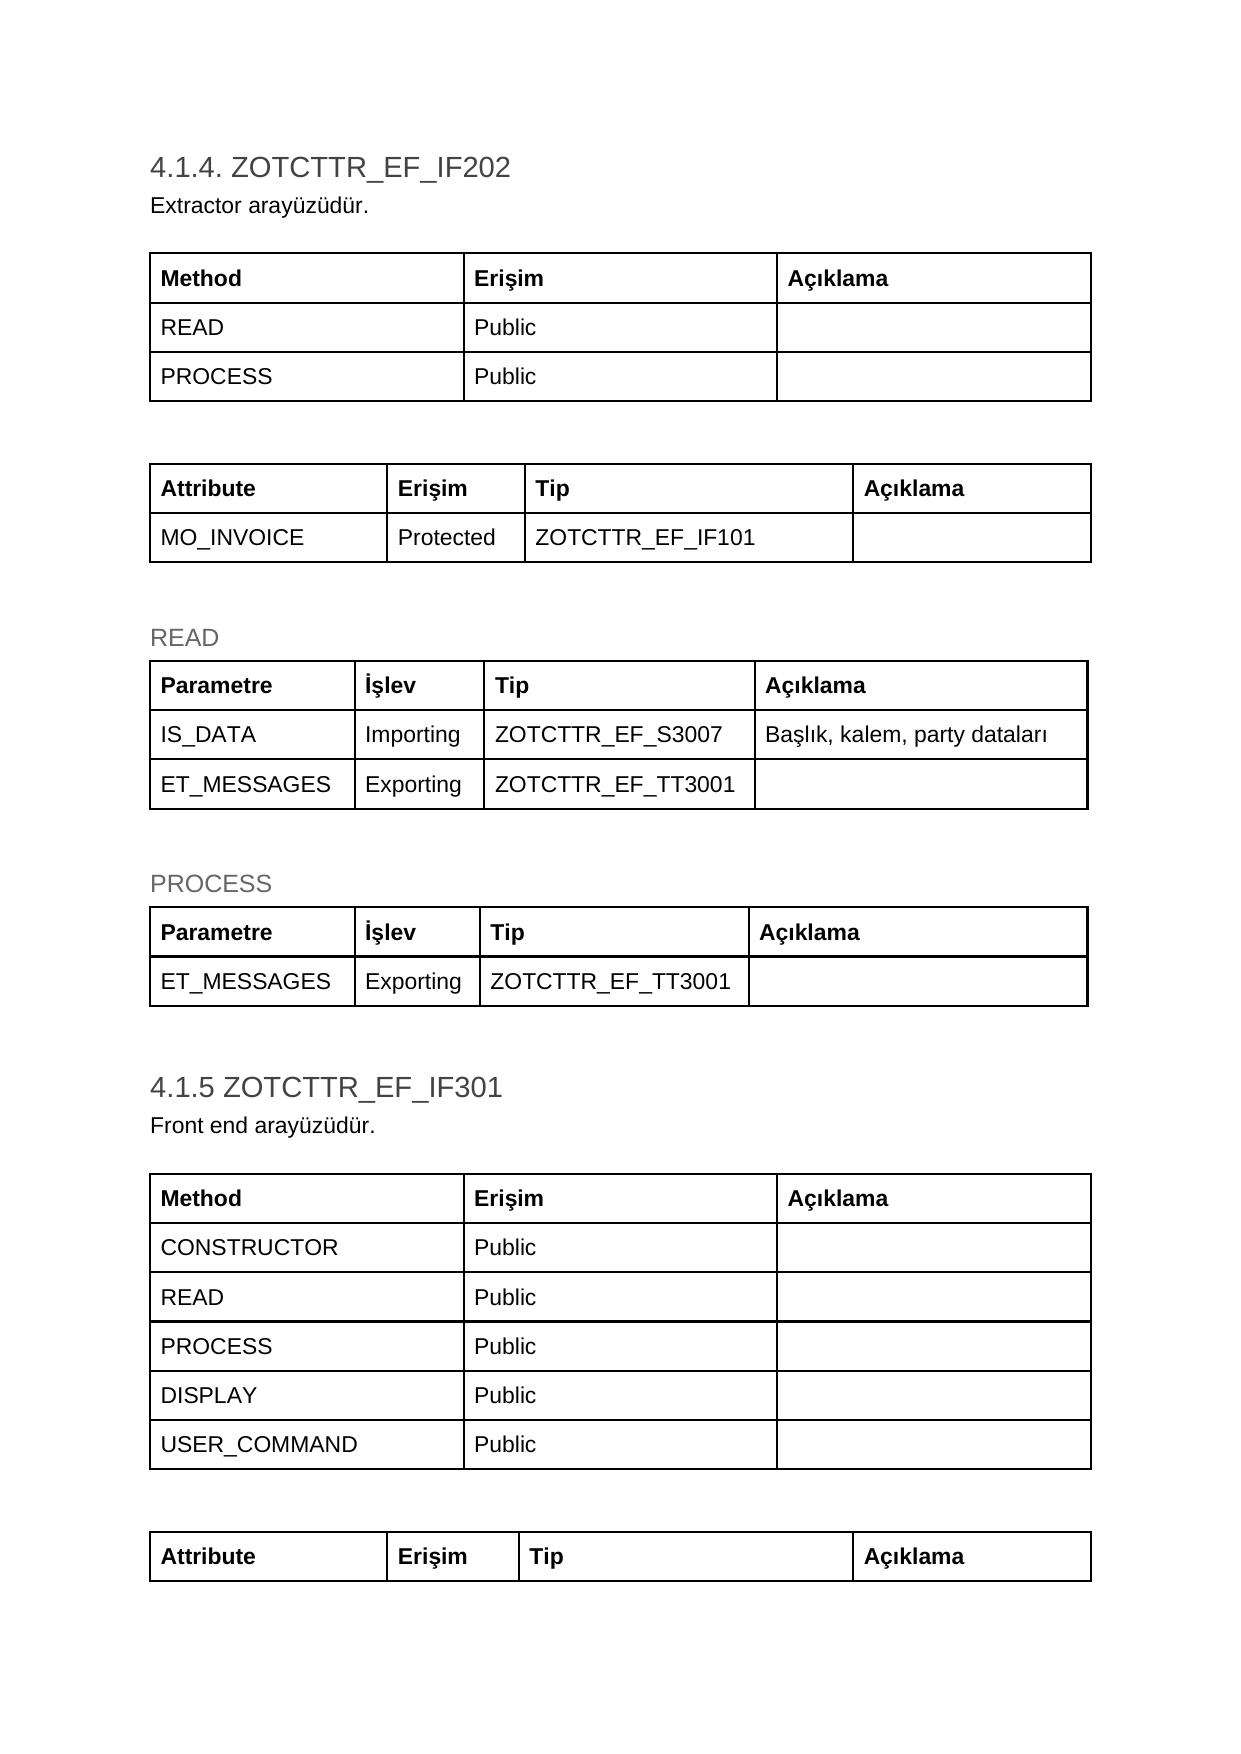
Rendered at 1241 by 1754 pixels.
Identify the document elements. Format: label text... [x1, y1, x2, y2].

table_cell ZOTCTTR_EF_TT3001 [481, 958, 748, 1004]
table_header Attribute [151, 465, 386, 512]
table_cell Importing [356, 711, 483, 758]
table_cell [778, 1224, 1090, 1271]
text Extractor arayüzüdür. [150, 192, 1090, 218]
subtitle READ [150, 623, 1090, 651]
table_header Erişim [388, 1533, 518, 1580]
table_cell DISPLAY [151, 1372, 463, 1419]
table_header Açıklama [750, 908, 1086, 955]
table_cell Public [465, 353, 776, 400]
table_header Tip [481, 908, 748, 955]
table_header Açıklama [854, 465, 1090, 512]
table_cell MO_INVOICE [151, 514, 386, 561]
table_cell IS_DATA [151, 711, 354, 758]
table_cell READ [151, 304, 463, 351]
table_header Tip [485, 662, 754, 709]
table_cell [778, 1372, 1090, 1419]
subtitle 4.1.4. ZOTCTTR_EF_IF202 [150, 150, 1090, 183]
table_header Attribute [151, 1533, 386, 1580]
table_cell ET_MESSAGES [151, 760, 354, 807]
table_cell Public [465, 1224, 776, 1271]
table_header Parametre [151, 908, 354, 955]
table_header Açıklama [854, 1533, 1090, 1580]
subtitle PROCESS [150, 869, 1090, 898]
table_cell Public [465, 1323, 776, 1369]
table_cell Public [465, 304, 776, 351]
table_cell Public [465, 1273, 776, 1320]
table_cell USER_COMMAND [151, 1421, 463, 1468]
table_header Erişim [465, 1175, 776, 1222]
table_header Açıklama [778, 1175, 1090, 1222]
table_cell ZOTCTTR_EF_IF101 [526, 514, 852, 561]
table_header Method [151, 1175, 463, 1222]
table_cell [778, 353, 1090, 400]
table_header Açıklama [756, 662, 1086, 709]
table_cell Exporting [356, 760, 483, 807]
table_cell PROCESS [151, 1323, 463, 1369]
table_cell [854, 514, 1090, 561]
table_cell [778, 1273, 1090, 1320]
table_cell PROCESS [151, 353, 463, 400]
table_cell READ [151, 1273, 463, 1320]
table_cell Exporting [356, 958, 479, 1004]
table_cell [750, 958, 1086, 1004]
table_cell ZOTCTTR_EF_S3007 [485, 711, 754, 758]
table_header Erişim [388, 465, 524, 512]
table_header İşlev [356, 662, 483, 709]
table_header Erişim [465, 254, 776, 302]
table_header Parametre [151, 662, 354, 709]
table_cell ZOTCTTR_EF_TT3001 [485, 760, 754, 807]
text Front end arayüzüdür. [150, 1112, 1090, 1138]
subtitle 4.1.5 ZOTCTTR_EF_IF301 [150, 1070, 1090, 1104]
table_cell Başlık, kalem, party dataları [756, 711, 1086, 758]
table_cell [756, 760, 1086, 807]
table_cell Public [465, 1421, 776, 1468]
table_header Method [151, 254, 463, 302]
table_cell Public [465, 1372, 776, 1419]
table_header Açıklama [778, 254, 1090, 302]
table_cell CONSTRUCTOR [151, 1224, 463, 1271]
table_cell [778, 304, 1090, 351]
table_cell [778, 1421, 1090, 1468]
table_header Tip [526, 465, 852, 512]
table_cell Protected [388, 514, 524, 561]
table_header İşlev [356, 908, 479, 955]
table_cell [778, 1323, 1090, 1369]
table_cell ET_MESSAGES [151, 958, 354, 1004]
table_header Tip [520, 1533, 852, 1580]
